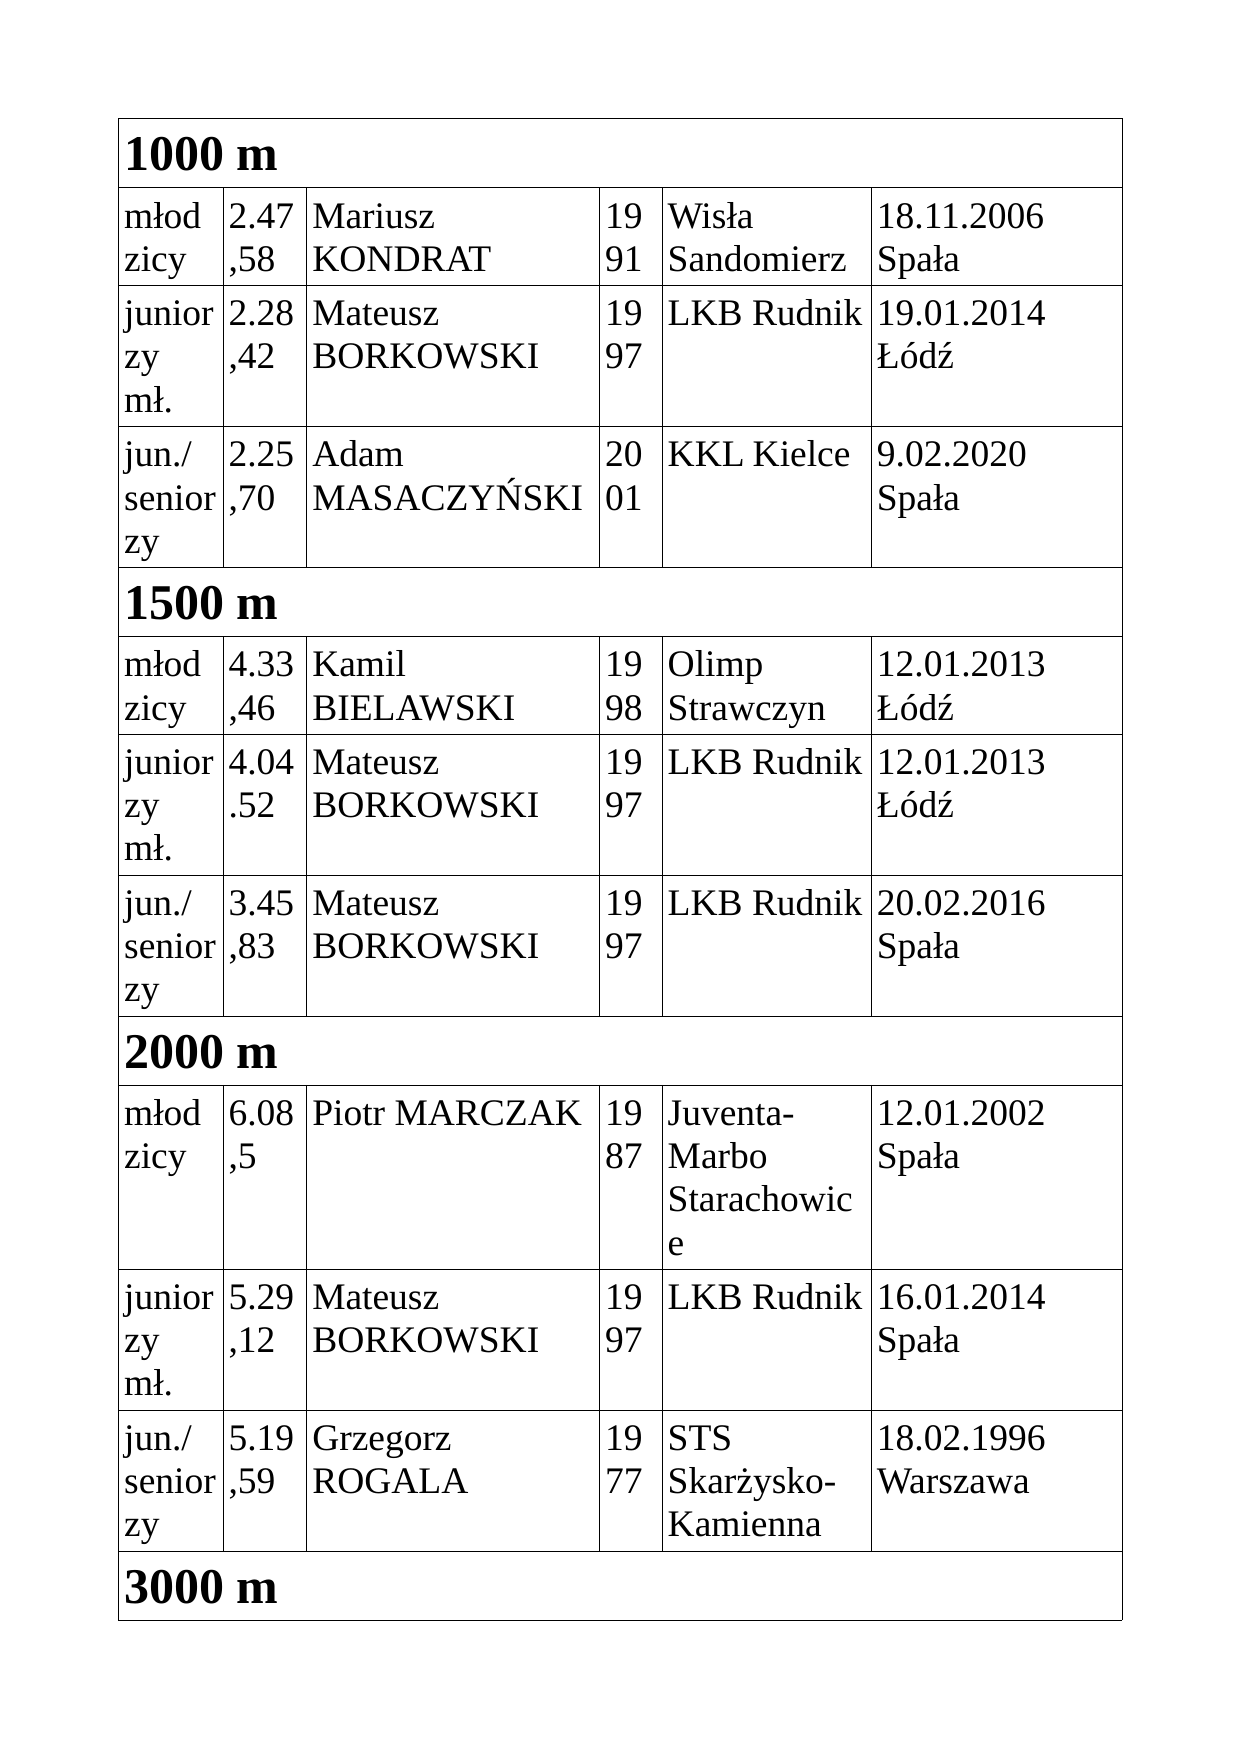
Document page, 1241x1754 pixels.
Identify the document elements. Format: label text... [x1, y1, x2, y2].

table_cell 2.25,70 [224, 427, 306, 567]
table_cell 9.02.2020 Spała [872, 427, 1122, 567]
table_cell młodzicy [119, 1086, 223, 1269]
table_cell 12.01.2002 Spała [872, 1086, 1122, 1269]
table_cell 1977 [600, 1411, 662, 1551]
table_cell Piotr MARCZAK [307, 1086, 599, 1269]
table_cell 1500 m [119, 568, 1122, 636]
table_cell Mateusz BORKOWSKI [307, 876, 599, 1016]
table_cell Adam MASACZYŃSKI [307, 427, 599, 567]
table_cell 18.11.2006 Spała [872, 188, 1122, 285]
table_cell Mateusz BORKOWSKI [307, 286, 599, 426]
table_cell 3000 m [119, 1552, 1122, 1620]
table_cell 5.19,59 [224, 1411, 306, 1551]
table_cell Grzegorz ROGALA [307, 1411, 599, 1551]
table_cell 1000 m [119, 119, 1122, 187]
table_cell Juventa-Marbo Starachowice [663, 1086, 871, 1269]
table_cell Kamil BIELAWSKI [307, 637, 599, 734]
table_cell juniorzy mł. [119, 735, 223, 875]
table_cell Mateusz BORKOWSKI [307, 735, 599, 875]
table_cell 19.01.2014 Łódź [872, 286, 1122, 426]
table_cell 12.01.2013 Łódź [872, 637, 1122, 734]
table_cell 2.47,58 [224, 188, 306, 285]
table_cell 4.33,46 [224, 637, 306, 734]
table_cell 16.01.2014 Spała [872, 1270, 1122, 1410]
table_cell 1987 [600, 1086, 662, 1269]
table_cell 1997 [600, 876, 662, 1016]
table_cell Wisła Sandomierz [663, 188, 871, 285]
table_cell młodzicy [119, 637, 223, 734]
table_cell 6.08,5 [224, 1086, 306, 1269]
table_cell LKB Rudnik [663, 876, 871, 1016]
table_cell 2001 [600, 427, 662, 567]
table_cell 1998 [600, 637, 662, 734]
table_cell LKB Rudnik [663, 735, 871, 875]
table_cell 12.01.2013 Łódź [872, 735, 1122, 875]
table_cell 3.45,83 [224, 876, 306, 1016]
table_cell LKB Rudnik [663, 1270, 871, 1410]
table_cell 1997 [600, 286, 662, 426]
table_cell Olimp Strawczyn [663, 637, 871, 734]
table_cell 1997 [600, 1270, 662, 1410]
table_cell LKB Rudnik [663, 286, 871, 426]
table_cell KKL Kielce [663, 427, 871, 567]
table_cell 5.29,12 [224, 1270, 306, 1410]
table_cell STS Skarżysko-Kamienna [663, 1411, 871, 1551]
table_cell 1991 [600, 188, 662, 285]
table_cell jun./seniorzy [119, 427, 223, 567]
table_cell Mariusz KONDRAT [307, 188, 599, 285]
table_cell jun./seniorzy [119, 876, 223, 1016]
table_cell jun./seniorzy [119, 1411, 223, 1551]
table_cell 1997 [600, 735, 662, 875]
table_cell 4.04.52 [224, 735, 306, 875]
table_cell młodzicy [119, 188, 223, 285]
table_cell 18.02.1996 Warszawa [872, 1411, 1122, 1551]
table_cell juniorzy mł. [119, 1270, 223, 1410]
table_cell 2.28,42 [224, 286, 306, 426]
table_cell 20.02.2016 Spała [872, 876, 1122, 1016]
table_cell juniorzy mł. [119, 286, 223, 426]
table_cell 2000 m [119, 1017, 1122, 1085]
table_cell Mateusz BORKOWSKI [307, 1270, 599, 1410]
